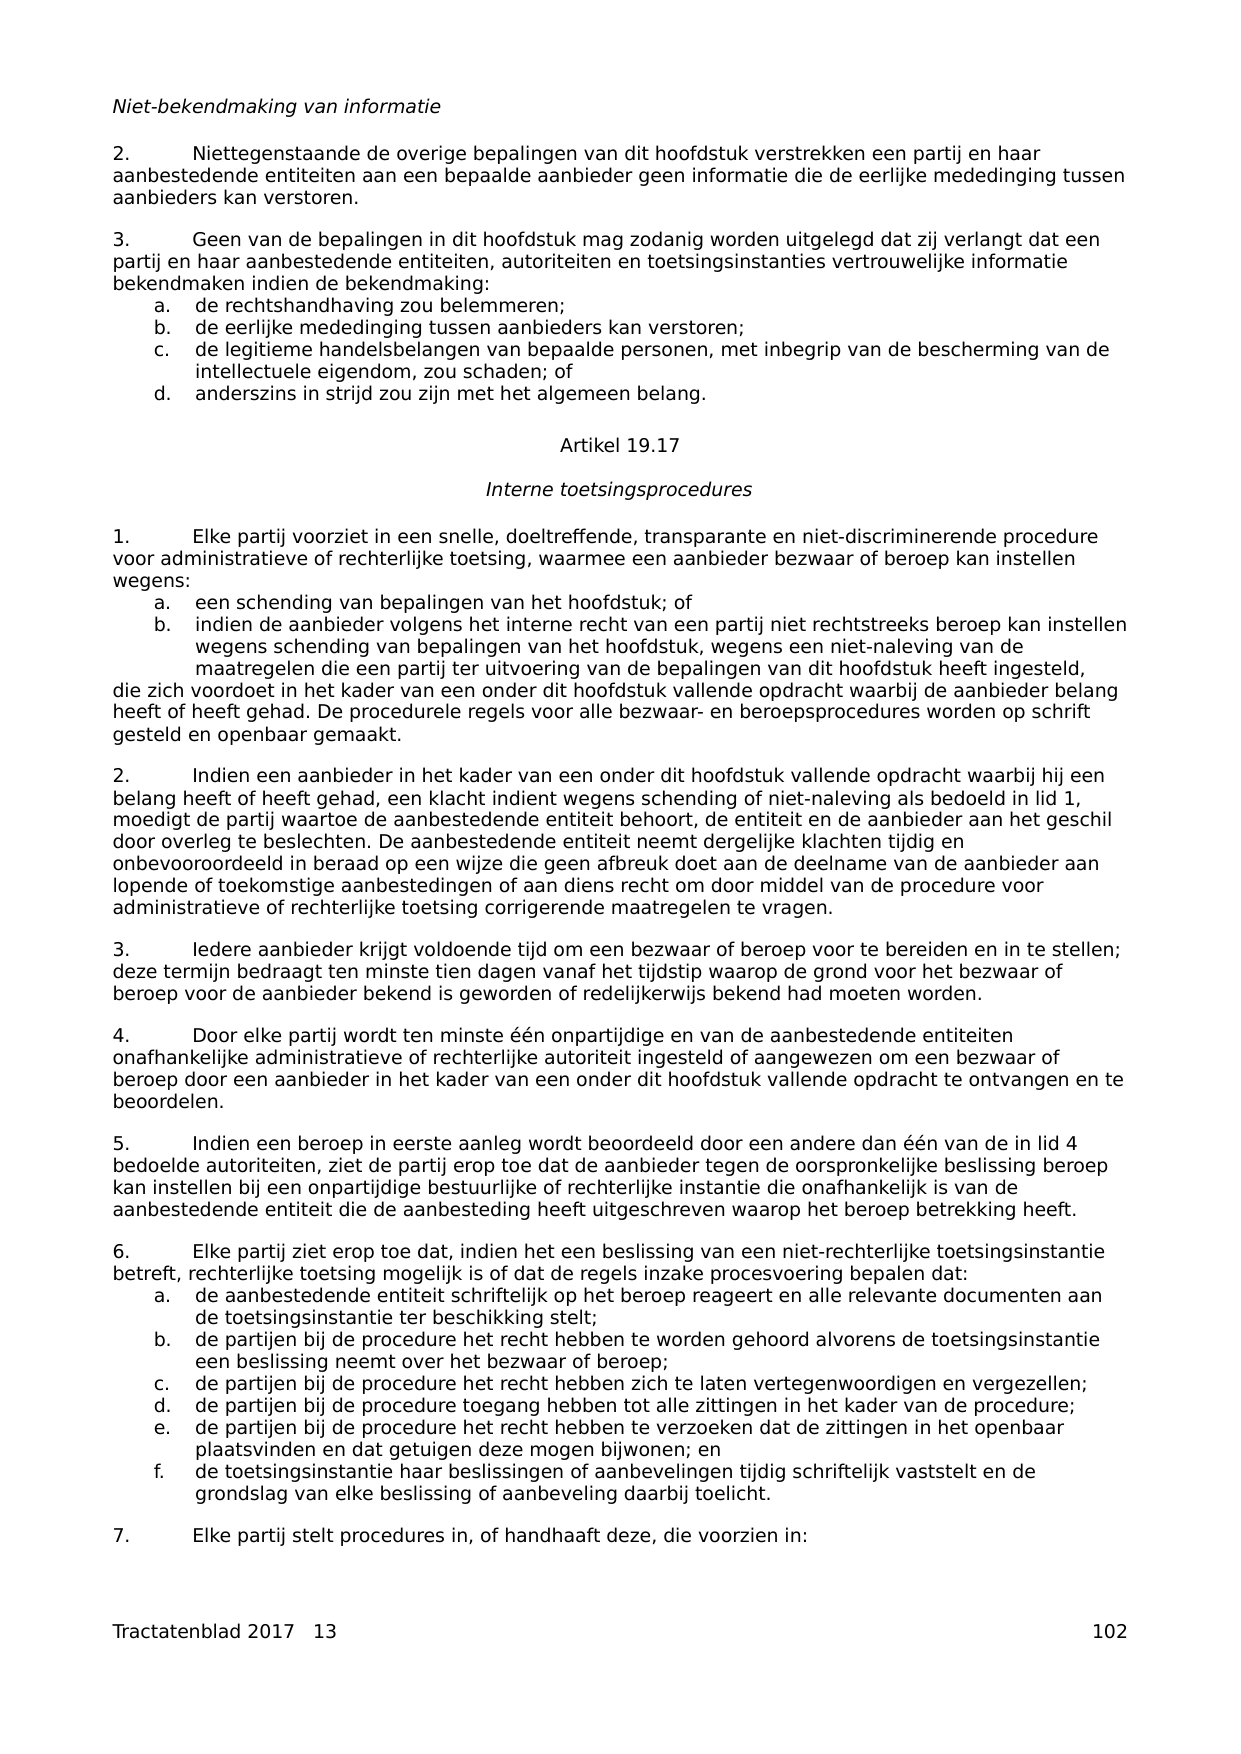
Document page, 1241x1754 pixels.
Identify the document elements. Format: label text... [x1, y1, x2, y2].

text b. indien de aanbieder volgens het interne recht van een partij niet rechtstreeks beroep kan instellen wegens schending van bepalingen van het hoofdstuk, wegens een niet-naleving van de maatregelen die een partij ter uitvoering van de bepalingen van dit hoofdstuk heeft ingesteld, [153, 613, 1128, 679]
text f. de toetsingsinstantie haar beslissingen of aanbevelingen tijdig schriftelijk vaststelt en de grondslag van elke beslissing of aanbeveling daarbij toelicht. [153, 1461, 1128, 1505]
subtitle Niet-bekendmaking van informatie [112, 96, 1128, 118]
text e. de partijen bij de procedure het recht hebben te verzoeken dat de zittingen in het openbaar plaatsvinden en dat getuigen deze mogen bijwonen; en [153, 1417, 1128, 1461]
text 4. Door elke partij wordt ten minste één onpartijdige en van de aanbestedende entiteiten onafhankelijke administratieve of rechterlijke autoriteit ingesteld of aangewezen om een bezwaar of beroep door een aanbieder in het kader van een onder dit hoofdstuk vallende opdracht te ontvangen en te beoordelen. [112, 1025, 1128, 1113]
text a. een schending van bepalingen van het hoofdstuk; of [153, 592, 1128, 613]
text c. de legitieme handelsbelangen van bepaalde personen, met inbegrip van de bescherming van de intellectuele eigendom, zou schaden; of [153, 339, 1128, 383]
text a. de aanbestedende entiteit schriftelijk op het beroep reageert en alle relevante documenten aan de toetsingsinstantie ter beschikking stelt; [153, 1285, 1128, 1329]
text 1. Elke partij voorziet in een snelle, doeltreffende, transparante en niet-discriminerende procedure voor administratieve of rechterlijke toetsing, waarmee een aanbieder bezwaar of beroep kan instellen wegens: [112, 526, 1128, 592]
text c. de partijen bij de procedure het recht hebben zich te laten vertegenwoordigen en vergezellen; [153, 1373, 1128, 1395]
text d. de partijen bij de procedure toegang hebben tot alle zittingen in het kader van de procedure; [153, 1395, 1128, 1417]
text b. de eerlijke mededinging tussen aanbieders kan verstoren; [153, 317, 1128, 339]
text die zich voordoet in het kader van een onder dit hoofdstuk vallende opdracht waarbij de aanbieder belang heeft of heeft gehad. De procedurele regels voor alle bezwaar- en beroepsprocedures worden op schrift gesteld en openbaar gemaakt. [112, 679, 1128, 745]
text a. de rechtshandhaving zou belemmeren; [153, 295, 1128, 317]
text 3. Iedere aanbieder krijgt voldoende tijd om een bezwaar of beroep voor te bereiden en in te stellen; deze termijn bedraagt ten minste tien dagen vanaf het tijdstip waarop de grond voor het bezwaar of beroep voor de aanbieder bekend is geworden of redelijkerwijs bekend had moeten worden. [112, 939, 1128, 1005]
text 6. Elke partij ziet erop toe dat, indien het een beslissing van een niet-rechterlijke toetsingsinstantie betreft, rechterlijke toetsing mogelijk is of dat de regels inzake procesvoering bepalen dat: [112, 1241, 1128, 1285]
text 2. Niettegenstaande de overige bepalingen van dit hoofdstuk verstrekken een partij en haar aanbestedende entiteiten aan een bepaalde aanbieder geen informatie die de eerlijke mededinging tussen aanbieders kan verstoren. [112, 143, 1128, 209]
text d. anderszins in strijd zou zijn met het algemeen belang. [153, 383, 1128, 405]
subtitle Artikel 19.17 Interne toetsingsprocedures [112, 435, 1128, 501]
text b. de partijen bij de procedure het recht hebben te worden gehoord alvorens de toetsingsinstantie een beslissing neemt over het bezwaar of beroep; [153, 1329, 1128, 1373]
text 5. Indien een beroep in eerste aanleg wordt beoordeeld door een andere dan één van de in lid 4 bedoelde autoriteiten, ziet de partij erop toe dat de aanbieder tegen de oorspronkelijke beslissing beroep kan instellen bij een onpartijdige bestuurlijke of rechterlijke instantie die onafhankelijk is van de aanbestedende entiteit die de aanbesteding heeft uitgeschreven waarop het beroep betrekking heeft. [112, 1133, 1128, 1221]
text 2. Indien een aanbieder in het kader van een onder dit hoofdstuk vallende opdracht waarbij hij een belang heeft of heeft gehad, een klacht indient wegens schending of niet-naleving als bedoeld in lid 1, moedigt de partij waartoe de aanbestedende entiteit behoort, de entiteit en de aanbieder aan het geschil door overleg te beslechten. De aanbestedende entiteit neemt dergelijke klachten tijdig en onbevooroordeeld in beraad op een wijze die geen afbreuk doet aan de deelname van de aanbieder aan lopende of toekomstige aanbestedingen of aan diens recht om door middel van de procedure voor administratieve of rechterlijke toetsing corrigerende maatregelen te vragen. [112, 765, 1128, 919]
text 3. Geen van de bepalingen in dit hoofdstuk mag zodanig worden uitgelegd dat zij verlangt dat een partij en haar aanbestedende entiteiten, autoriteiten en toetsingsinstanties vertrouwelijke informatie bekendmaken indien de bekendmaking: [112, 229, 1128, 295]
text 7. Elke partij stelt procedures in, of handhaaft deze, die voorzien in: [112, 1525, 1128, 1547]
